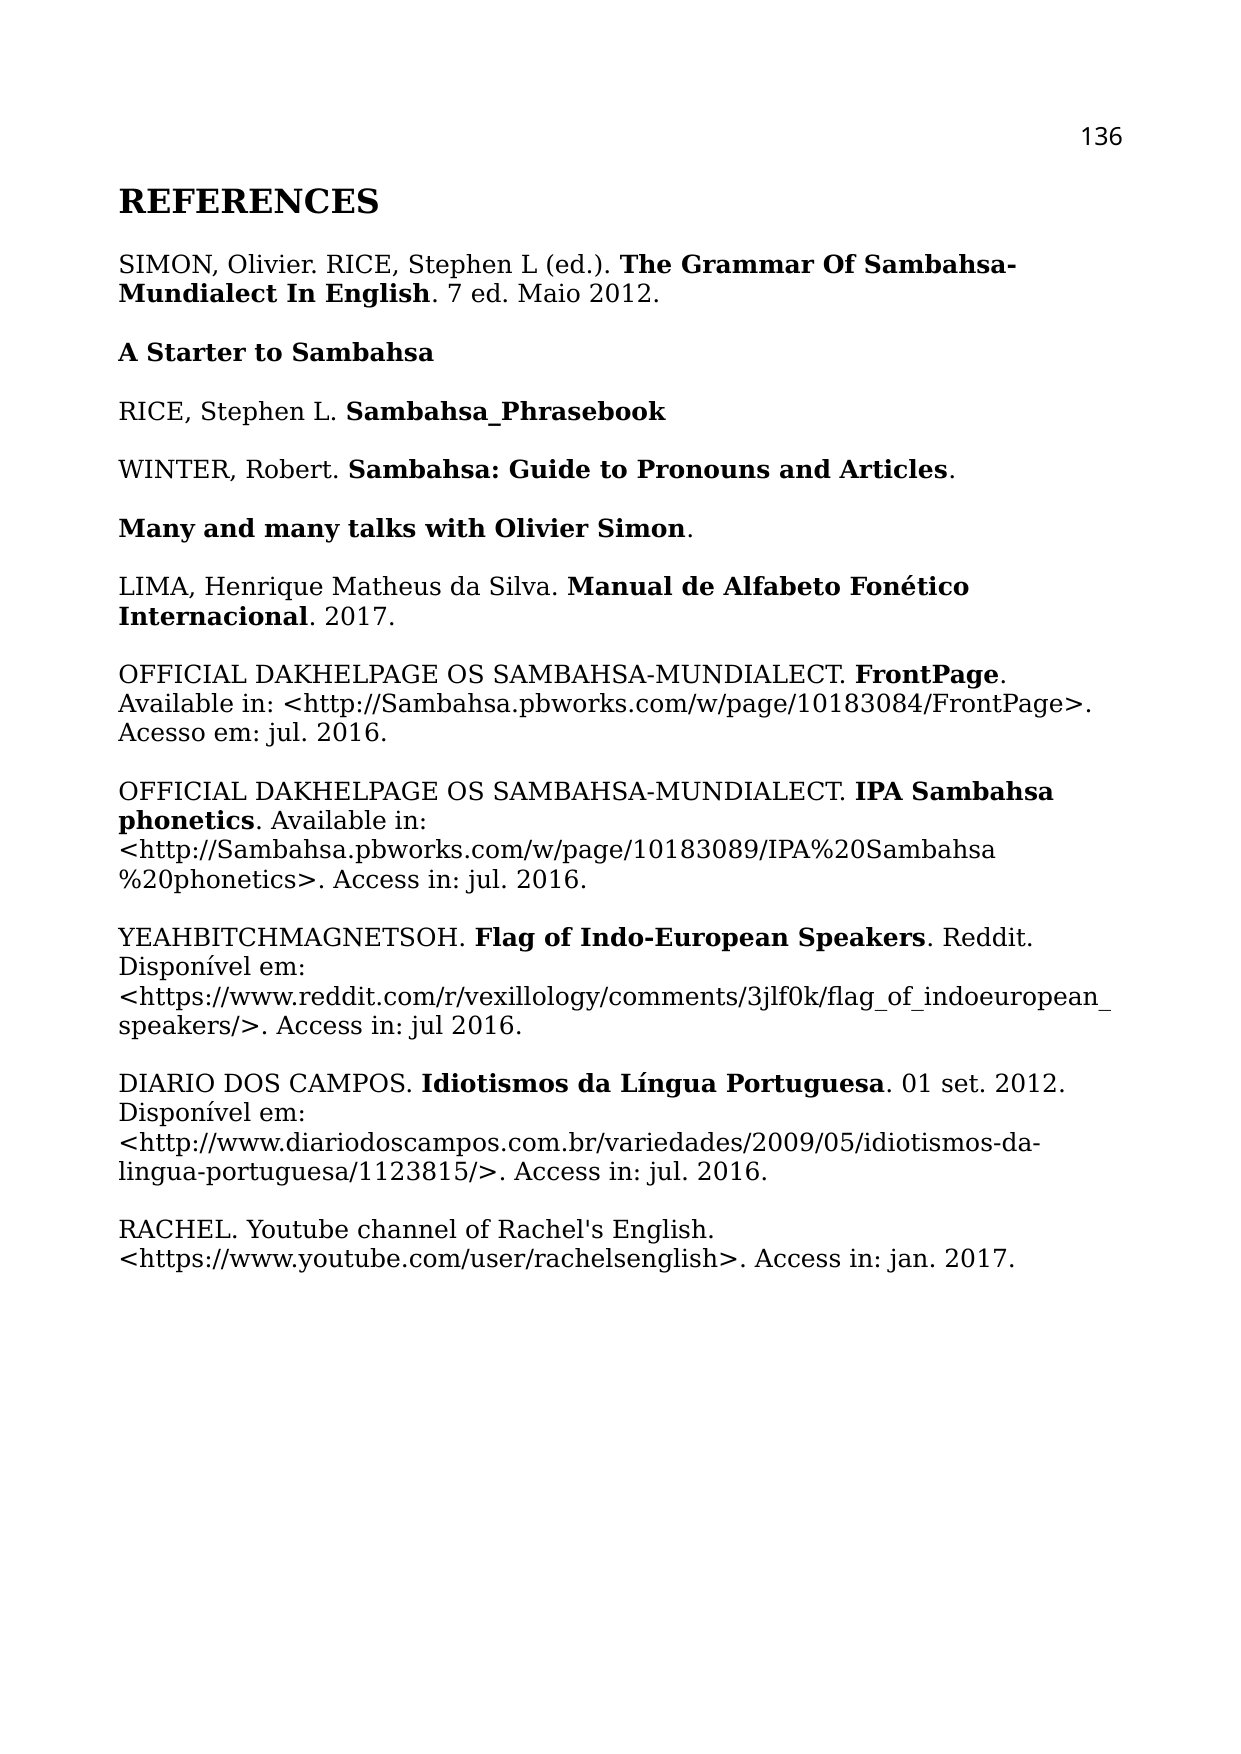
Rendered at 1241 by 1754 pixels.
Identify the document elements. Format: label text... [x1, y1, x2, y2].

text Many and many talks with Olivier Simon. [118, 513, 1123, 543]
text A Starter to Sambahsa [118, 338, 1123, 367]
text RACHEL. Youtube channel of Rachel's English. <https://www.youtube.com/user/rachelsenglish>. Access in: jan. 2017. [118, 1215, 1123, 1273]
text LIMA, Henrique Matheus da Silva. Manual de Alfabeto Fonético Internacional. 2017. [118, 572, 1123, 631]
text RICE, Stephen L. Sambahsa_Phrasebook [118, 396, 1123, 426]
text SIMON, Olivier. RICE, Stephen L (ed.). The Grammar Of Sambahsa-Mundialect In English. 7 ed. Maio 2012. [118, 250, 1123, 309]
text OFFICIAL DAKHELPAGE OS SAMBAHSA-MUNDIALECT. FrontPage. Available in: <http://Sambahsa.pbworks.com/w/page/10183084/FrontPage>. Acesso em: jul. 2016. [118, 660, 1123, 748]
text DIARIO DOS CAMPOS. Idiotismos da Língua Portuguesa. 01 set. 2012. Disponível em: <http://www.diariodoscampos.com.br/variedades/2009/05/idiotismos-da-lingua-portuguesa/1123815/>. Access in: jul. 2016. [118, 1069, 1123, 1186]
subtitle REFERENCES [118, 182, 1123, 221]
text WINTER, Robert. Sambahsa: Guide to Pronouns and Articles. [118, 455, 1123, 484]
text YEAHBITCHMAGNETSOH. Flag of Indo-European Speakers. Reddit. Disponível em: <https://www.reddit.com/r/vexillology/comments/3jlf0k/flag_of_indoeuropean_speakers/>. Access in: jul 2016. [118, 923, 1123, 1040]
text OFFICIAL DAKHELPAGE OS SAMBAHSA-MUNDIALECT. IPA Sambahsa phonetics. Available in: <http://Sambahsa.pbworks.com/w/page/10183089/IPA%20Sambahsa%20phonetics>. Access in: jul. 2016. [118, 777, 1123, 894]
